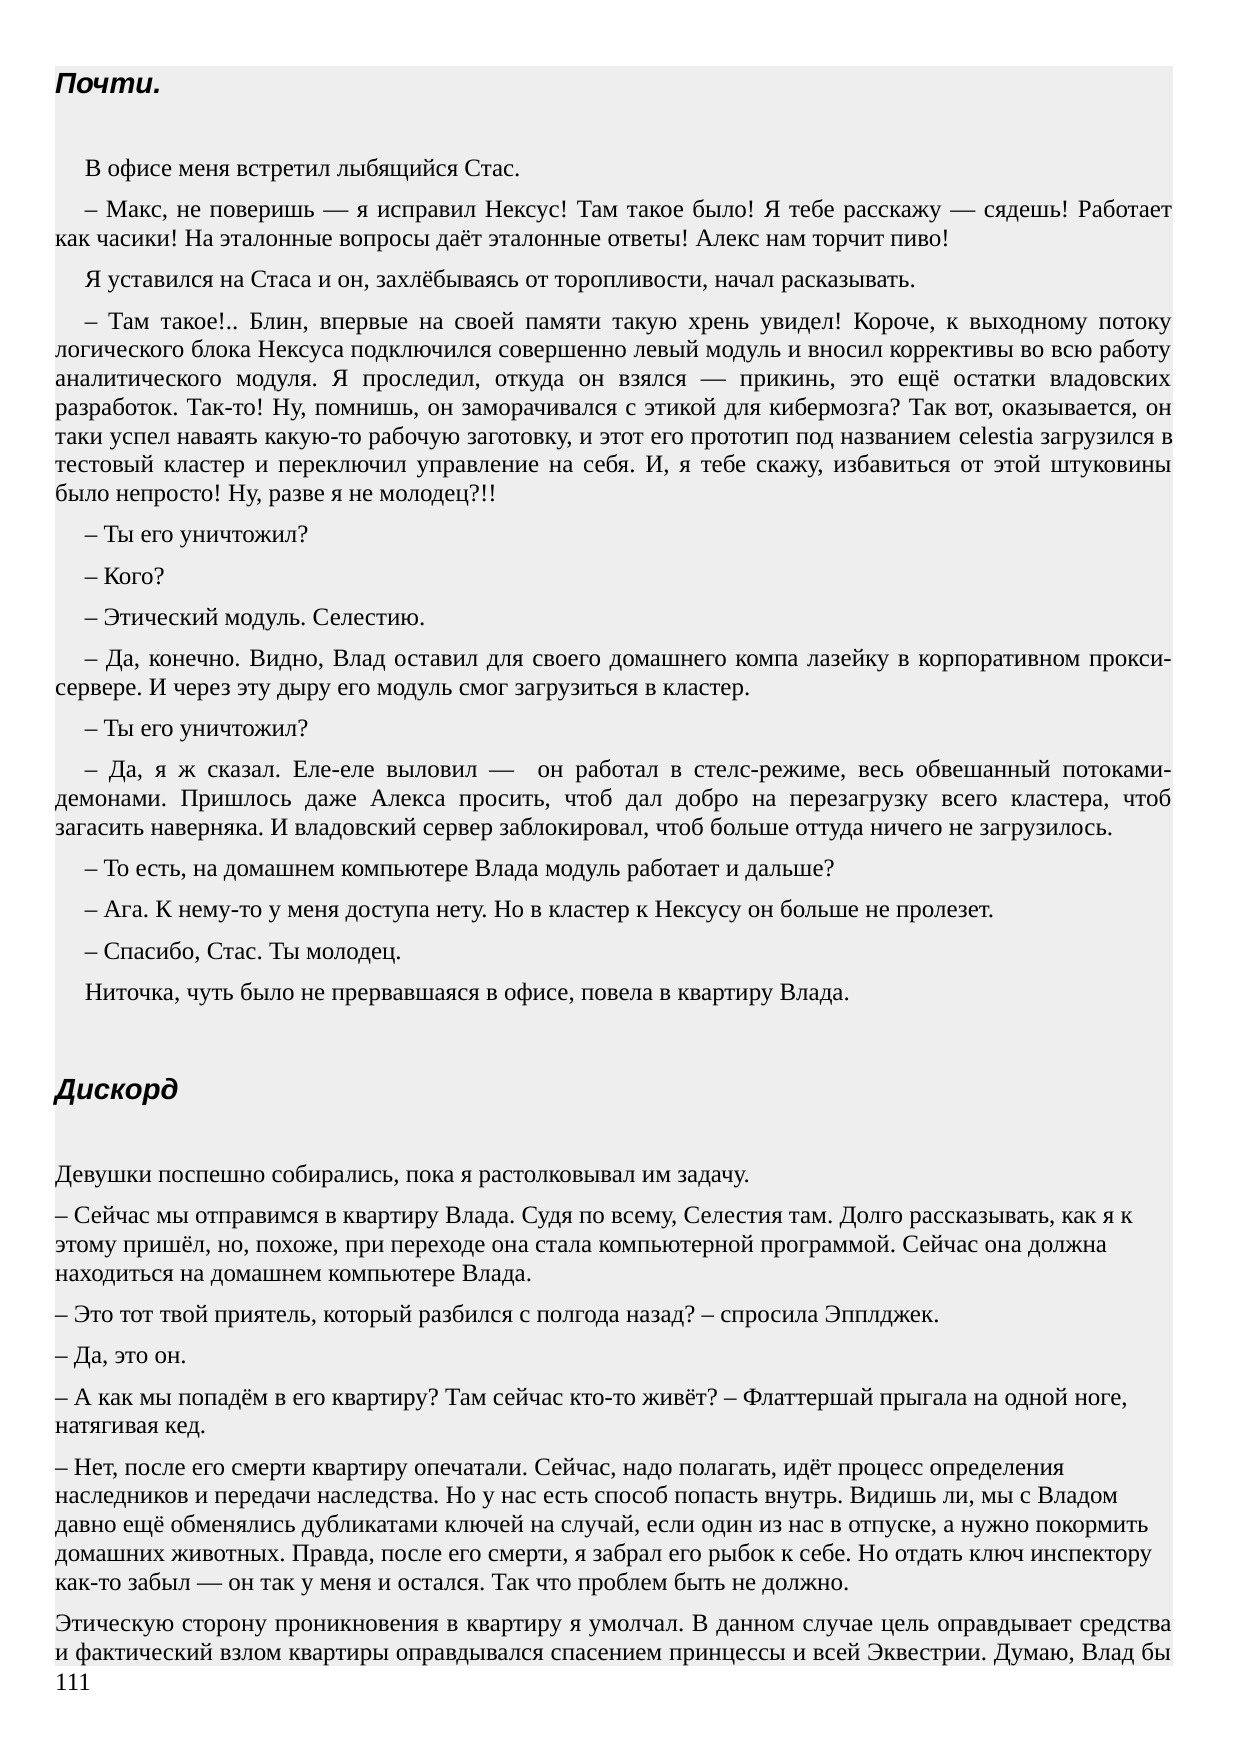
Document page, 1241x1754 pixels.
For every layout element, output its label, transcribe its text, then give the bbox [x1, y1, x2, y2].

text – Кого? [55, 561, 1173, 589]
text – Там такое!.. Блин, впервые на своей памяти такую хрень увидел! Короче, к выходному потоку логического блока Нексуса подключился совершенно левый модуль и вносил коррективы во всю работу аналитического модуля. Я проследил, откуда он взялся — прикинь, это ещё остатки владовских разработок. Так-то! Ну, помнишь, он заморачивался с этикой для кибермозга? Так вот, оказывается, он таки успел наваять какую-то рабочую заготовку, и этот его прототип под названием celestia загрузился в тестовый кластер и переключил управление на себя. И, я тебе скажу, избавиться от этой штуковины было непросто! Ну, разве я не молодец?!! [55, 306, 1173, 507]
subtitle Почти. [55, 66, 1173, 99]
text Ниточка, чуть было не прервавшаяся в офисе, повела в квартиру Влада. [55, 977, 1173, 1006]
text Девушки поспешно собирались, пока я растолковывал им задачу. [55, 1159, 1173, 1188]
text – А как мы попадём в его квартиру? Там сейчас кто-то живёт? – Флаттершай прыгала на одной ноге, натягивая кед. [55, 1382, 1173, 1439]
text – Макс, не поверишь — я исправил Нексус! Там такое было! Я тебе расскажу — сядешь! Работает как часики! На эталонные вопросы даёт эталонные ответы! Алекс нам торчит пиво! [55, 194, 1173, 252]
text – То есть, на домашнем компьютере Влада модуль работает и дальше? [55, 853, 1173, 882]
text – Да, я ж сказал. Еле-еле выловил — он работал в стелс-режиме, весь обвешанный потоками-демонами. Пришлось даже Алекса просить, чтоб дал добро на перезагрузку всего кластера, чтоб загасить наверняка. И владовский сервер заблокировал, чтоб больше оттуда ничего не загрузилось. [55, 754, 1173, 841]
text Я уставился на Стаса и он, захлёбываясь от торопливости, начал расказывать. [55, 264, 1173, 293]
text – Этический модуль. Селестию. [55, 602, 1173, 631]
text В офисе меня встретил лыбящийся Стас. [55, 153, 1173, 182]
subtitle Дискорд [55, 1072, 1173, 1106]
text – Ты его уничтожил? [55, 713, 1173, 742]
text – Ага. К нему-то у меня доступа нету. Но в кластер к Нексусу он больше не пролезет. [55, 894, 1173, 923]
text Этическую сторону проникновения в квартиру я умолчал. В данном случае цель оправдывает средства и фактический взлом квартиры оправдывался спасением принцессы и всей Эквестрии. Думаю, Влад бы [55, 1608, 1173, 1666]
text – Это тот твой приятель, который разбился с полгода назад? – спросила Эпплджек. [55, 1299, 1173, 1328]
text – Сейчас мы отправимся в квартиру Влада. Судя по всему, Селестия там. Долго рассказывать, как я к этому пришёл, но, похоже, при переходе она стала компьютерной программой. Сейчас она должна находиться на домашнем компьютере Влада. [55, 1201, 1173, 1287]
text – Да, конечно. Видно, Влад оставил для своего домашнего компа лазейку в корпоративном прокси-сервере. И через эту дыру его модуль смог загрузиться в кластер. [55, 643, 1173, 701]
text – Спасибо, Стас. Ты молодец. [55, 936, 1173, 964]
text – Ты его уничтожил? [55, 519, 1173, 548]
text – Да, это он. [55, 1341, 1173, 1369]
text – Нет, после его смерти квартиру опечатали. Сейчас, надо полагать, идёт процесс определения наследников и передачи наследства. Но у нас есть способ попасть внутрь. Видишь ли, мы с Владом давно ещё обменялись дубликатами ключей на случай, если один из нас в отпуске, а нужно покормить домашних животных. Правда, после его смерти, я забрал его рыбок к себе. Но отдать ключ инспектору как-то забыл — он так у меня и остался. Так что проблем быть не должно. [55, 1452, 1173, 1596]
